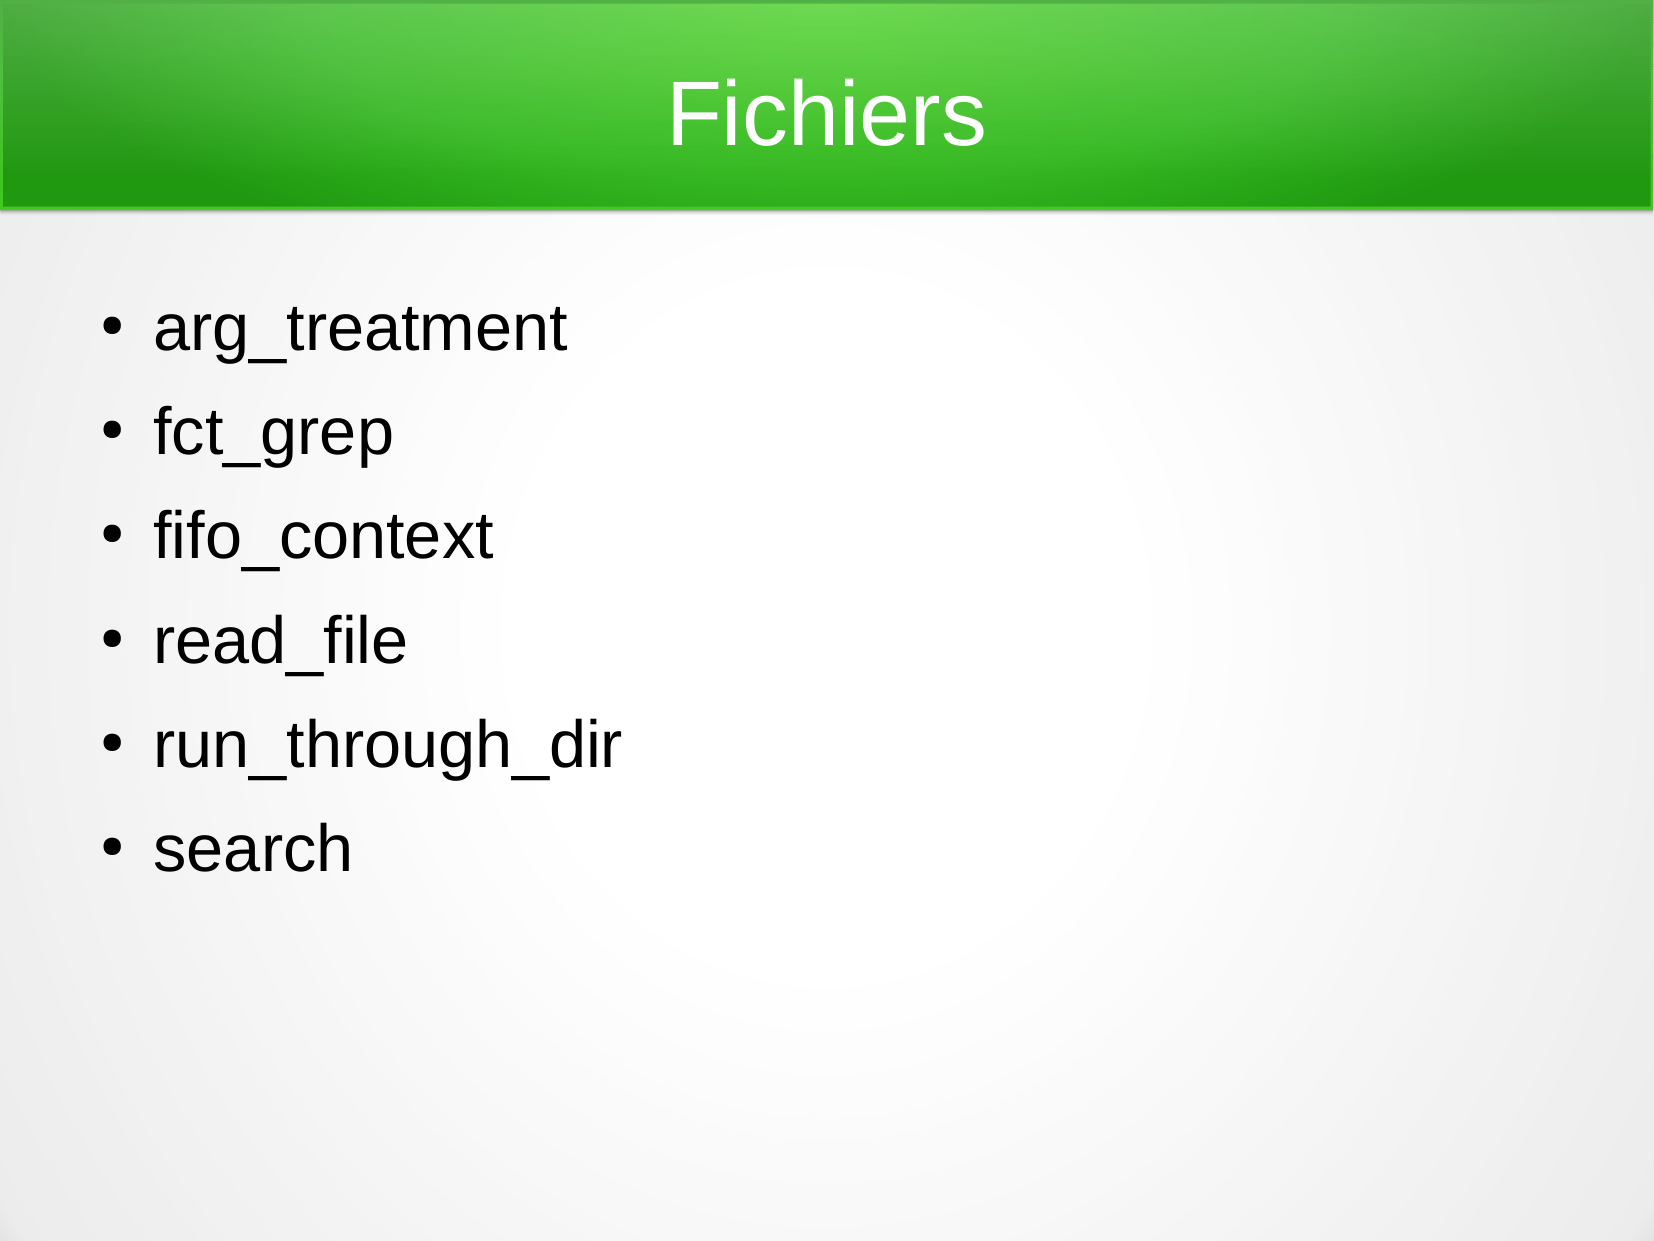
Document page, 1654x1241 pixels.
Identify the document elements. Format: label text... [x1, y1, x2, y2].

title Fichiers [82, 49, 1571, 179]
list arg_treatment fct_grep fifo_context read_file run_through_dir search [82, 290, 1538, 1010]
